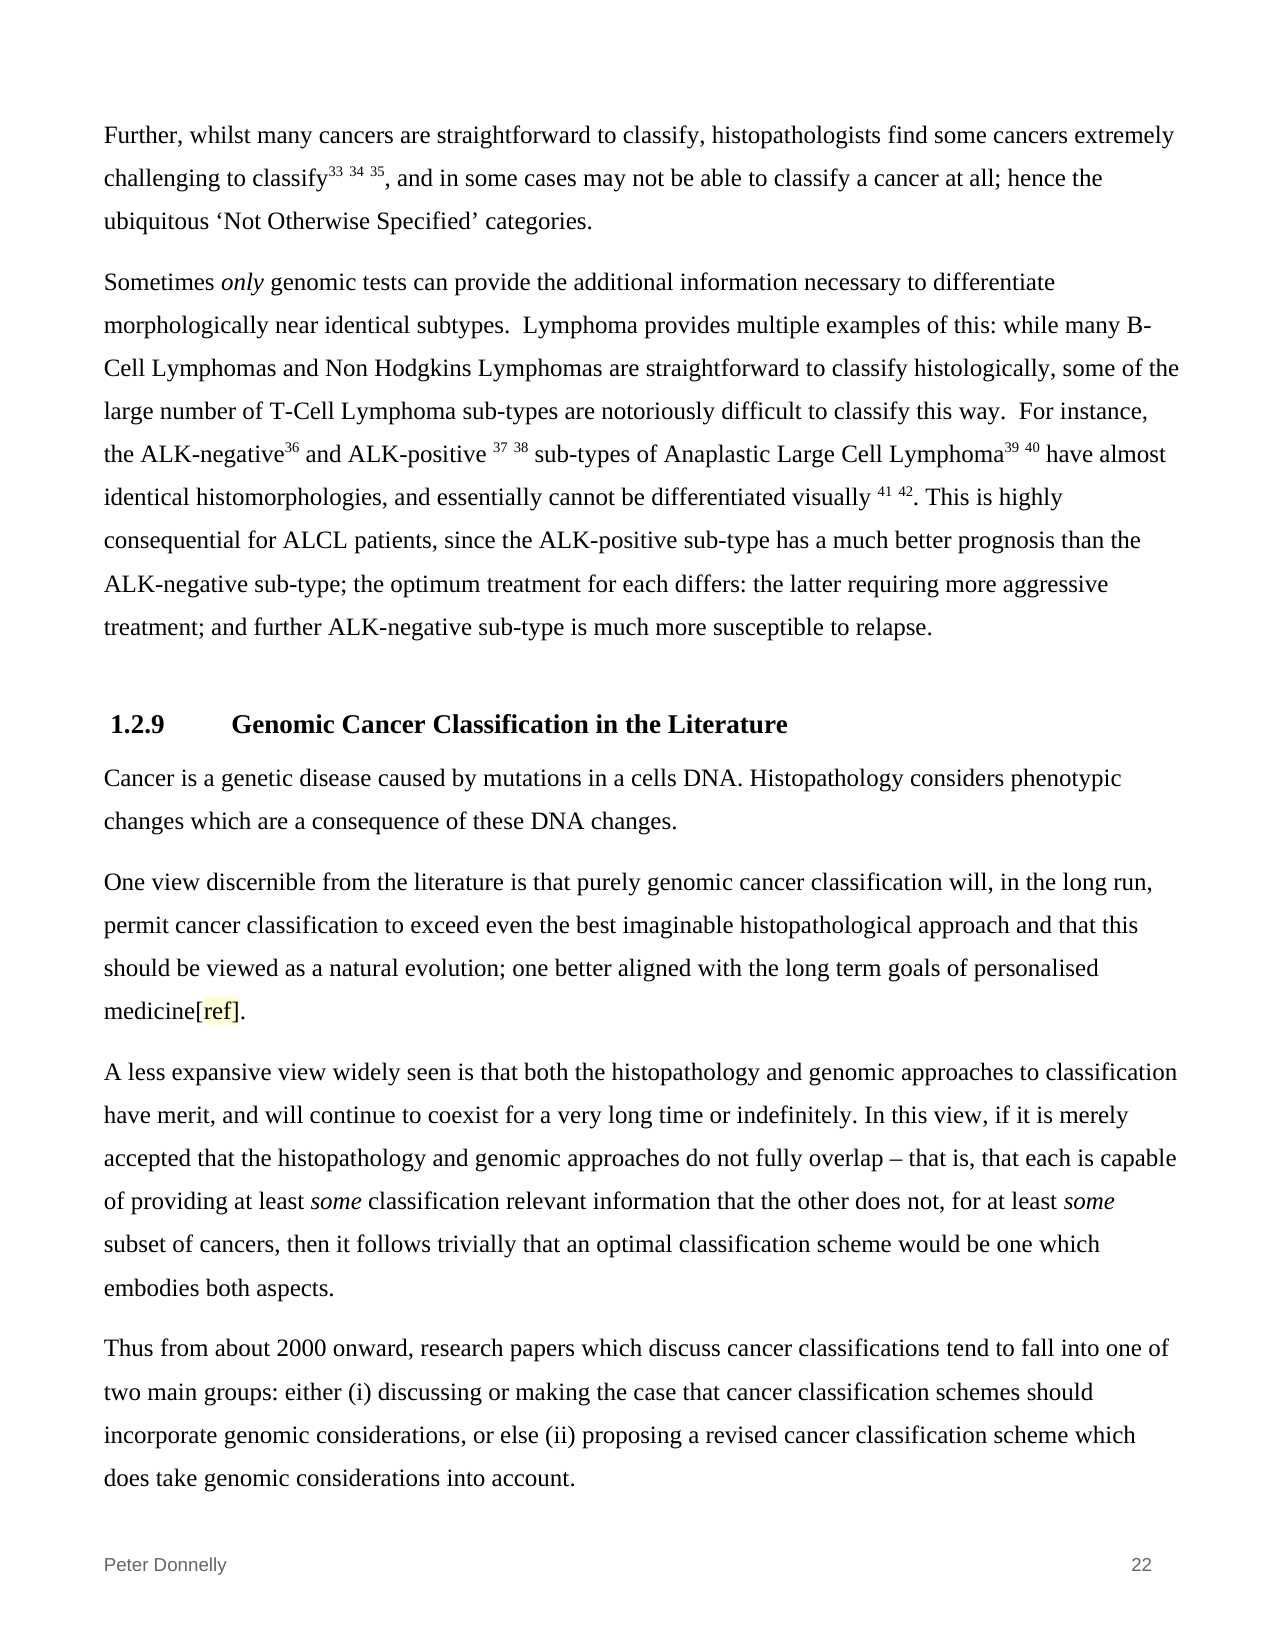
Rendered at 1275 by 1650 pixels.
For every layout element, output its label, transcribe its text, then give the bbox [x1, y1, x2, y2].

text Further, whilst many cancers are straightforward to classify, histopathologists find some cancers extremely challenging to classify , and in some cases may not be able to classify a cancer at all; hence the ubiquitous ‘Not Otherwise Specified’ categories. [103, 120, 1181, 235]
text Sometimes only genomic tests can provide the additional information necessary to differentiate morphologically near identical subtypes. Lymphoma provides multiple examples of this: while many B-Cell Lymphomas and Non Hodgkins Lymphomas are straightforward to classify histologically, some of the large number of T-Cell Lymphoma sub-types are notoriously difficult to classify this way. For instance, the ALK-negative and ALK-positive sub-types of Anaplastic Large Cell Lymphoma have almost identical histomorphologies, and essentially cannot be differentiated visually . This is highly consequential for ALCL patients, since the ALK-positive sub-type has a much better prognosis than the ALK-negative sub-type; the optimum treatment for each differs: the latter requiring more aggressive treatment; and further ALK-negative sub-type is much more susceptible to relapse. [103, 267, 1181, 641]
text One view discernible from the literature is that purely genomic cancer classification will, in the long run, permit cancer classification to exceed even the best imaginable histopathological approach and that this should be viewed as a natural evolution; one better aligned with the long term goals of personalised medicine[ref]. [103, 867, 1181, 1025]
text Thus from about 2000 onward, research papers which discuss cancer classifications tend to fall into one of two main groups: either (i) discussing or making the case that cancer classification schemes should incorporate genomic considerations, or else (ii) proposing a revised cancer classification scheme which does take genomic considerations into account. [103, 1333, 1181, 1492]
subtitle Genomic Cancer Classification in the Literature [103, 708, 1181, 739]
text A less expansive view widely seen is that both the histopathology and genomic approaches to classification have merit, and will continue to coexist for a very long time or indefinitely. In this view, if it is merely accepted that the histopathology and genomic approaches do not fully overlap – that is, that each is capable of providing at least some classification relevant information that the other does not, for at least some subset of cancers, then it follows trivially that an optimal classification scheme would be one which embodies both aspects. [103, 1057, 1181, 1301]
text Cancer is a genetic disease caused by mutations in a cells DNA. Histopathology considers phenotypic changes which are a consequence of these DNA changes. [103, 763, 1181, 835]
